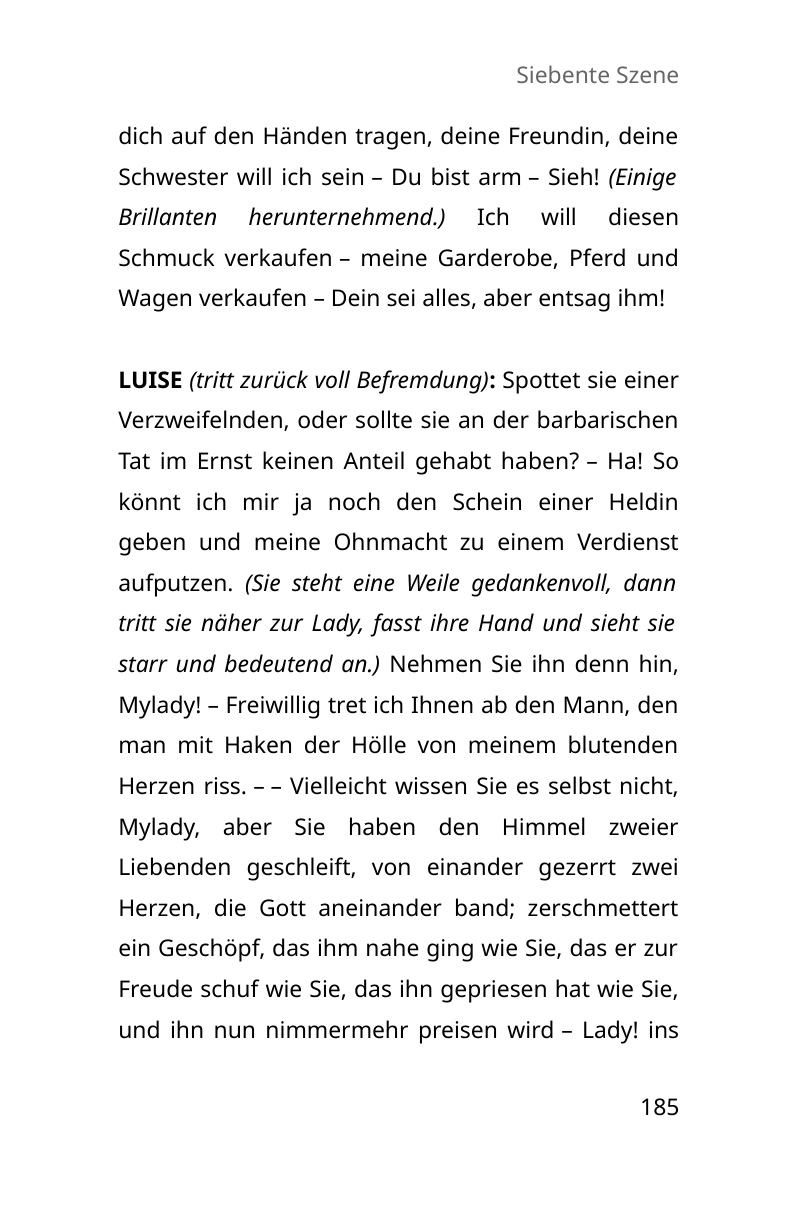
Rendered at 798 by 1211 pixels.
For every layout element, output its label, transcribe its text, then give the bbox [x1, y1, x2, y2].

text LUISE (tritt zurück voll Befremdung): Spottet sie einer Verzweifelnden, oder sollte sie an der barbarischen Tat im Ernst keinen Anteil gehabt haben? – Ha! So könnt ich mir ja noch den Schein einer Heldin geben und meine Ohnmacht zu einem Verdienst aufputzen. (Sie steht eine Weile gedankenvoll, dann tritt sie näher zur Lady, fasst ihre Hand und sieht sie starr und bedeutend an.) Nehmen Sie ihn denn hin, Mylady! – Freiwillig tret ich Ihnen ab den Mann, den man mit Haken der Hölle von meinem blutenden Herzen riss. – – Vielleicht wissen Sie es selbst nicht, Mylady, aber Sie haben den Himmel zweier Liebenden geschleift, von einander gezerrt zwei Herzen, die Gott aneinander band; zerschmettert ein Geschöpf, das ihm nahe ging wie Sie, das er zur Freude schuf wie Sie, das ihn gepriesen hat wie Sie, und ihn nun nimmermehr preisen wird – Lady! ins [118, 335, 679, 1045]
text dich auf den Händen tragen, deine Freundin, deine Schwester will ich sein – Du bist arm – Sieh! (Einige Brillanten herunternehmend.) Ich will diesen Schmuck verkaufen – meine Garderobe, Pferd und Wagen verkaufen – Dein sei alles, aber entsag ihm! [118, 120, 679, 313]
